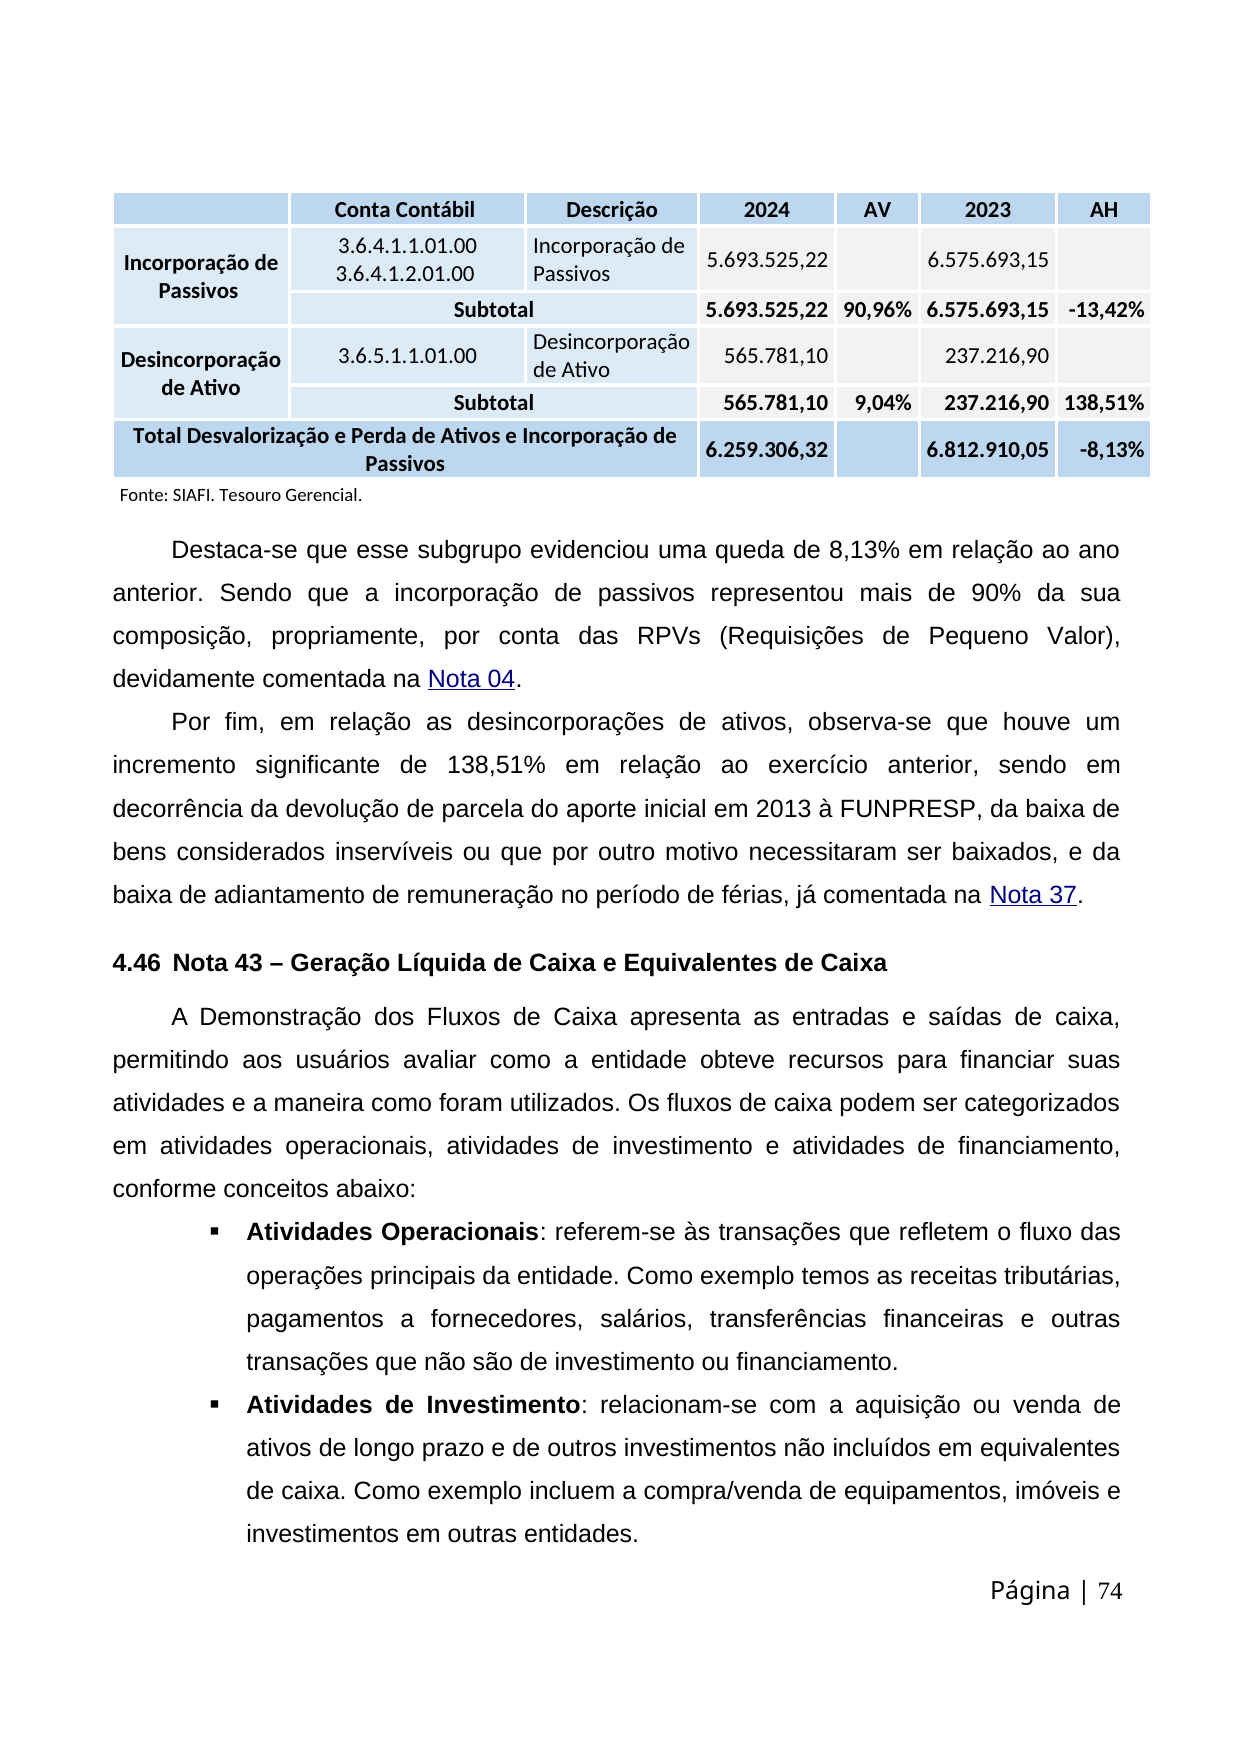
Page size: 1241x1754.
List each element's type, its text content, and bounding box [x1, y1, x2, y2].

table_cell Desincorporação de Ativo [527, 328, 697, 383]
text Destaca-se que esse subgrupo evidenciou uma queda de 8,13% em relação ao ano anterior. Sendo que a incorporação de passivos representou mais de 90% da sua composição, propriamente, por conta das RPVs (Requisições de Pequeno Valor), devidamente comentada na Nota 04. [112, 535, 1122, 693]
table_cell [114, 193, 288, 224]
table_cell Incorporação de Passivos [527, 228, 697, 290]
table_cell [698, 480, 835, 510]
table_cell [837, 421, 918, 477]
subtitle Nota 43 – Geração Líquida de Caixa e Equivalentes de Caixa [112, 948, 1122, 977]
list Atividades de Investimento: relacionam-se com a aquisição ou venda de ativos de longo prazo e de outros investimentos não incluídos em equivalentes de caixa. Como exemplo incluem a compra/venda de equipamentos, imóveis e investimentos em outras entidades. [209, 1390, 1122, 1548]
table_cell 3.6.5.1.1.01.00 [291, 328, 524, 383]
text A Demonstração dos Fluxos de Caixa apresenta as entradas e saídas de caixa, permitindo aos usuários avaliar como a entidade obteve recursos para financiar suas atividades e a maneira como foram utilizados. Os fluxos de caixa podem ser categorizados em atividades operacionais, atividades de investimento e atividades de financiamento, conforme conceitos abaixo: [112, 1002, 1122, 1203]
table_cell [919, 480, 1056, 510]
table_cell 5.693.525,22 [700, 228, 834, 290]
table_cell 565.781,10 [700, 328, 834, 383]
table_cell 237.216,90 [921, 328, 1055, 383]
table_cell 9,04% [837, 387, 918, 418]
table_cell Conta Contábil [291, 193, 524, 224]
table_cell 237.216,90 [921, 387, 1055, 418]
table_cell 6.259.306,32 [700, 421, 834, 477]
table_cell Descrição [527, 193, 697, 224]
table_cell [835, 480, 919, 510]
list Atividades Operacionais: referem-se às transações que refletem o fluxo das operações principais da entidade. Como exemplo temos as receitas tributárias, pagamentos a fornecedores, salários, transferências financeiras e outras transações que não são de investimento ou financiamento. [209, 1217, 1122, 1376]
table_cell Fonte: SIAFI. Tesouro Gerencial. [112, 480, 526, 510]
table_cell [1058, 328, 1150, 383]
table_cell [837, 328, 918, 383]
table_cell 565.781,10 [700, 387, 834, 418]
table_cell Incorporação de Passivos [114, 228, 288, 324]
table_cell 6.575.693,15 [921, 293, 1055, 324]
table_cell 90,96% [837, 293, 918, 324]
text Por fim, em relação as desincorporações de ativos, observa-se que houve um incremento significante de 138,51% em relação ao exercício anterior, sendo em decorrência da devolução de parcela do aporte inicial em 2013 à FUNPRESP, da baixa de bens considerados inservíveis ou que por outro motivo necessitaram ser baixados, e da baixa de adiantamento de remuneração no período de férias, já comentada na Nota 37. [112, 707, 1122, 909]
table_cell [526, 480, 698, 510]
table_cell Subtotal [291, 293, 697, 324]
table_cell 6.812.910,05 [921, 421, 1055, 477]
table_cell 5.693.525,22 [700, 293, 834, 324]
table_cell [1058, 228, 1150, 290]
table_cell Desincorporação de Ativo [114, 328, 288, 418]
table_cell [837, 228, 918, 290]
table_cell 138,51% [1058, 387, 1150, 418]
table_cell -13,42% [1058, 293, 1150, 324]
table_cell 6.575.693,15 [921, 228, 1055, 290]
table_cell AV [837, 193, 918, 224]
table_cell AH [1058, 193, 1150, 224]
table_cell -8,13% [1058, 421, 1150, 477]
table_cell 2023 [921, 193, 1055, 224]
table_cell Total Desvalorização e Perda de Ativos e Incorporação de Passivos [114, 421, 697, 477]
table_cell 3.6.4.1.1.01.00 3.6.4.1.2.01.00 [291, 228, 524, 290]
table_cell [1056, 480, 1152, 510]
table_cell 2024 [700, 193, 834, 224]
table_cell Subtotal [291, 387, 697, 418]
